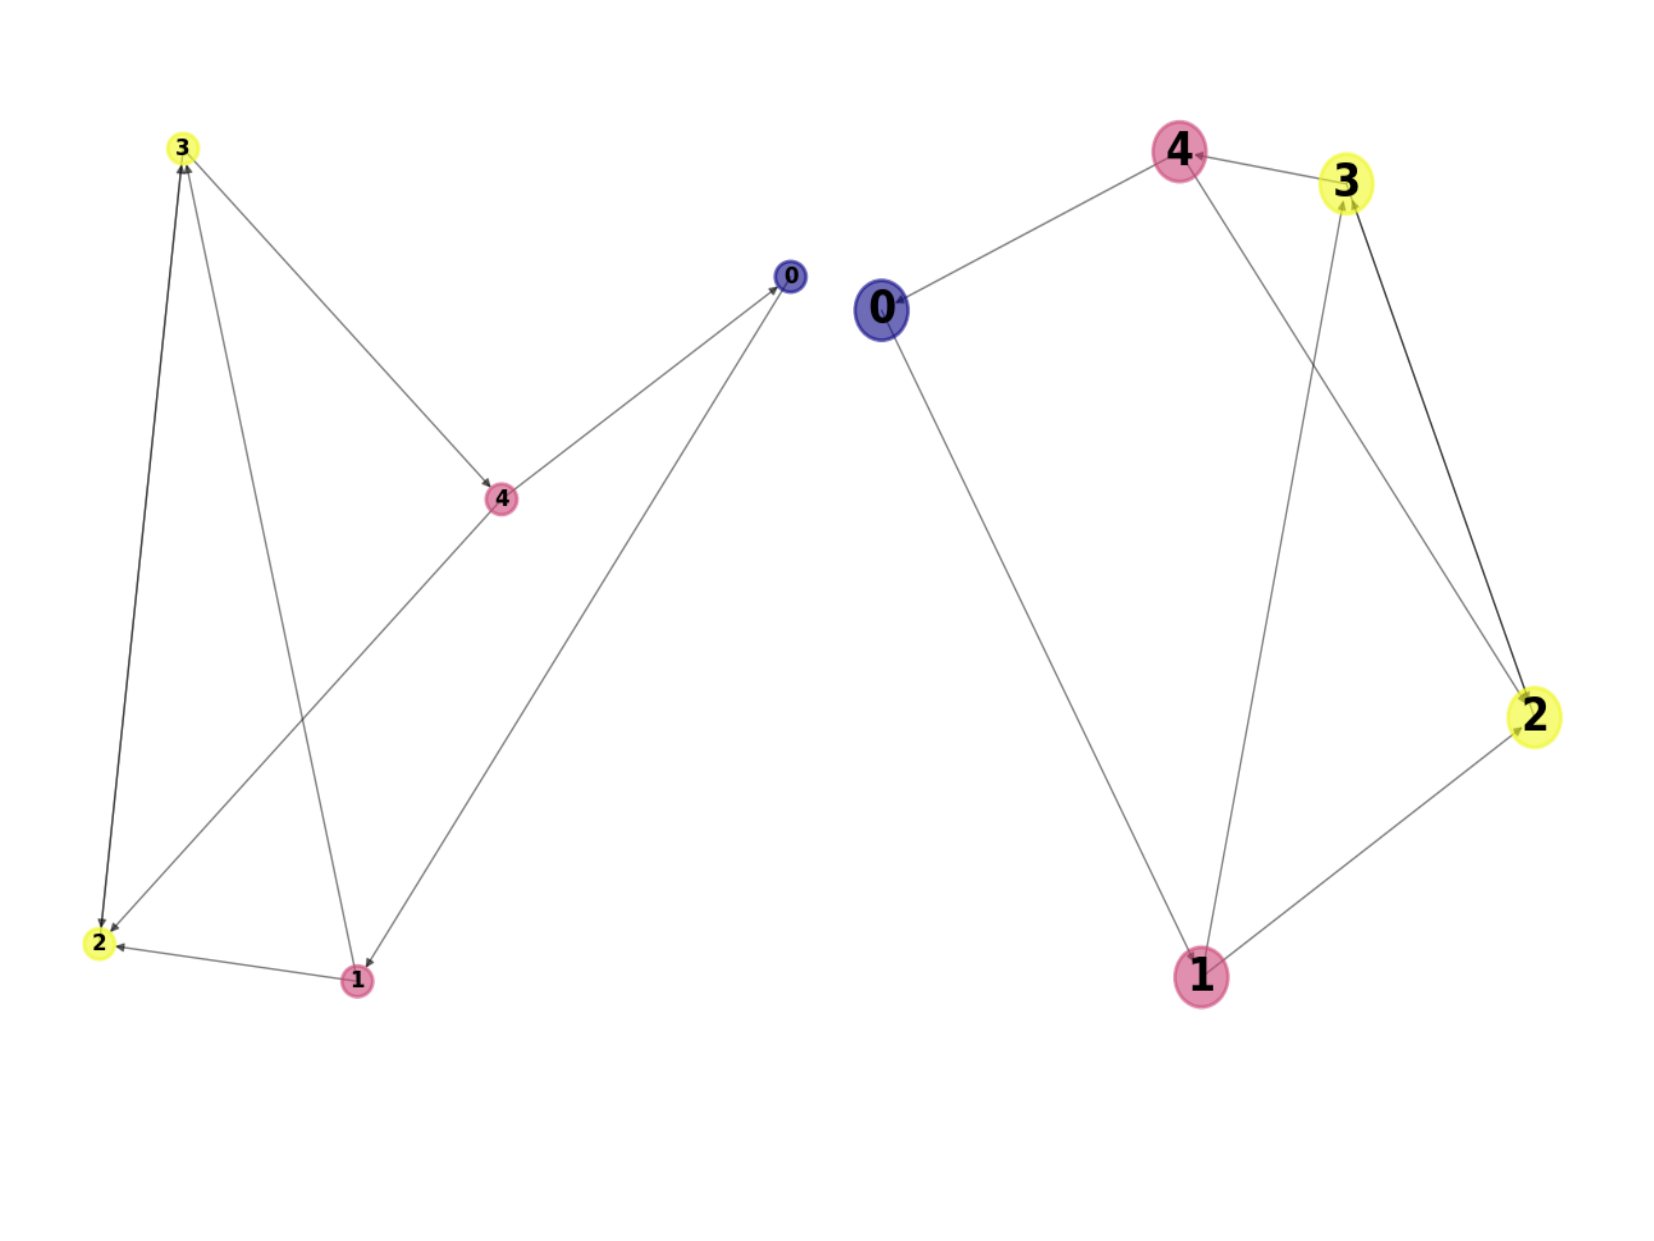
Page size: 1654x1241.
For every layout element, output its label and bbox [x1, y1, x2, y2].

picture [853, 119, 1564, 1010]
picture [82, 131, 809, 999]
